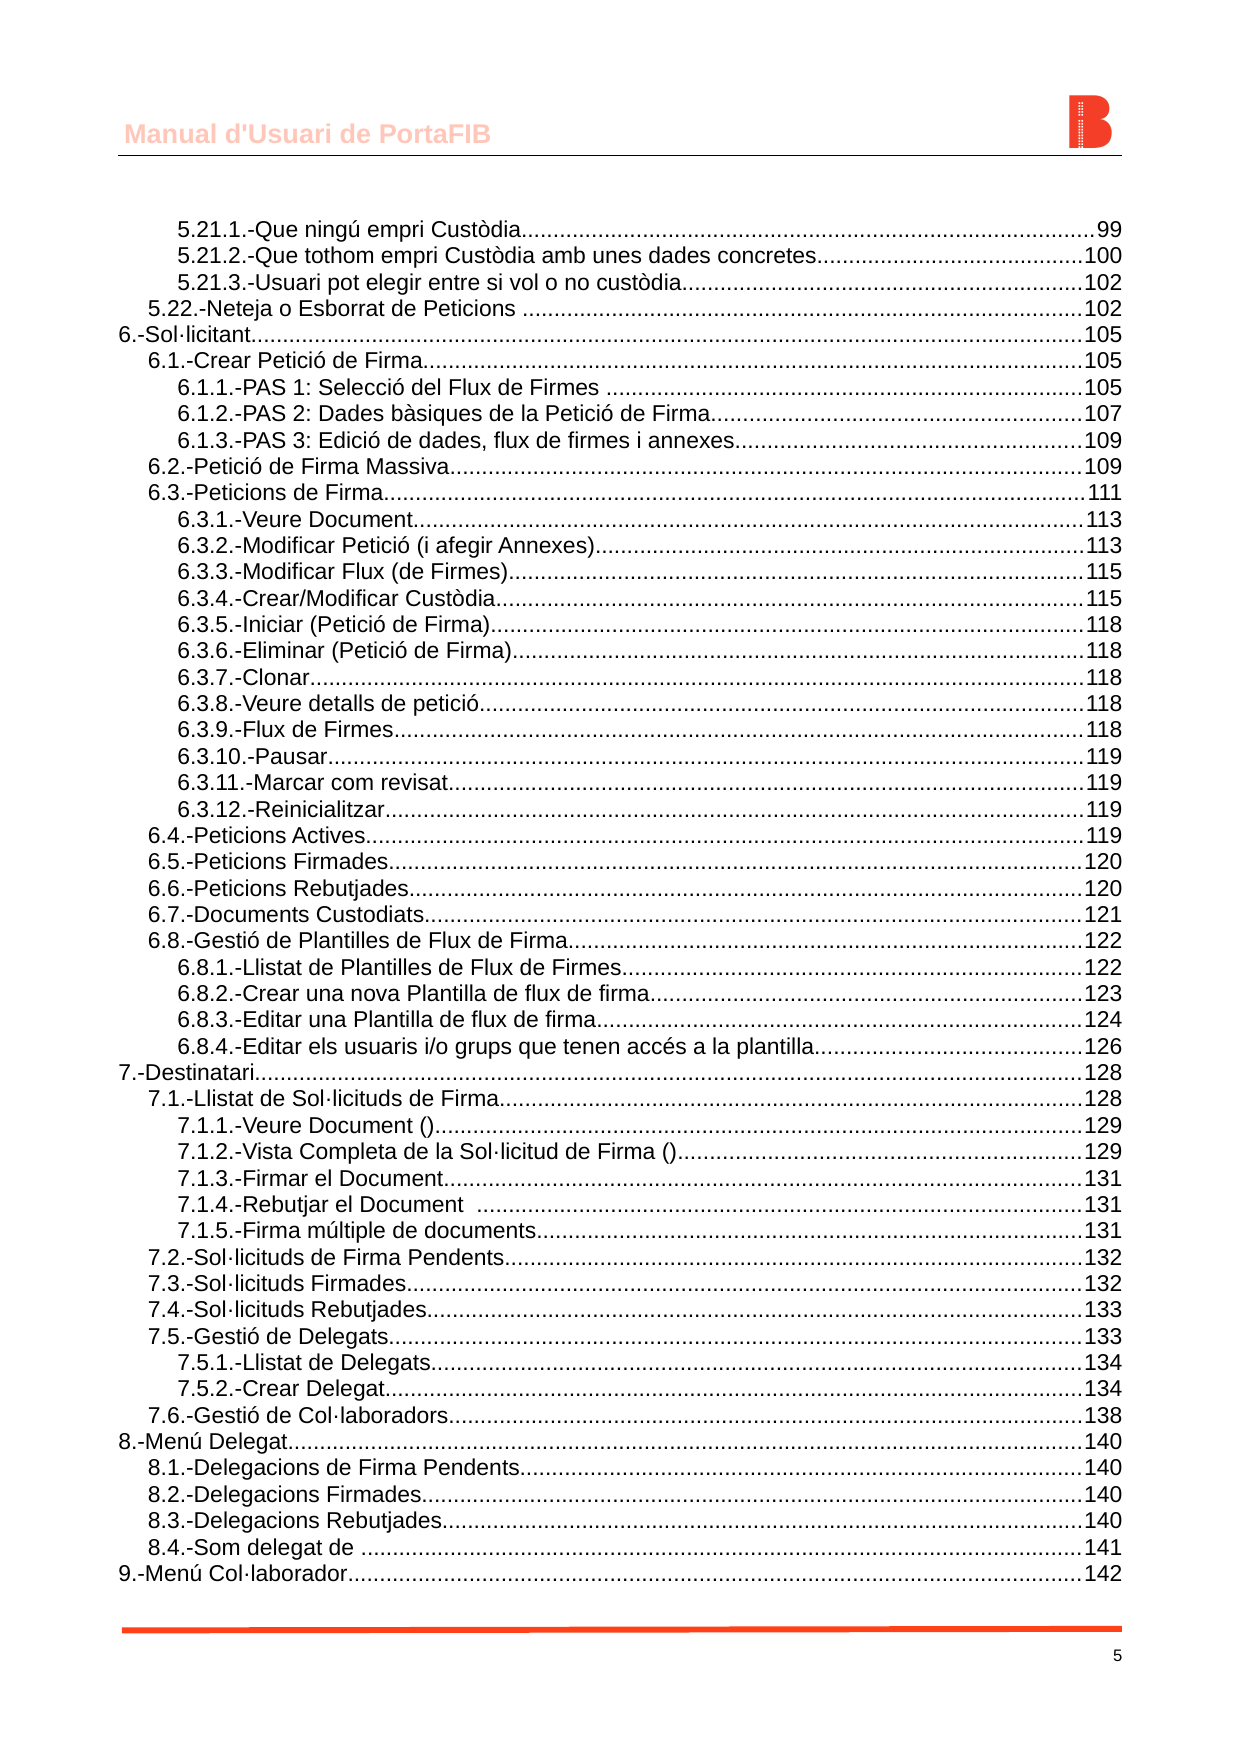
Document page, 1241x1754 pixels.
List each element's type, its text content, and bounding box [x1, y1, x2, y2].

text 6.1.3.-PAS 3: Edició de dades, flux de firmes i annexes 109 [177, 427, 1122, 453]
text 6.3.8.-Veure detalls de petició 118 [177, 690, 1122, 716]
text 6.1.-Crear Petició de Firma 105 [148, 347, 1122, 374]
text 6.7.-Documents Custodiats 121 [148, 901, 1122, 927]
text 6.3.9.-Flux de Firmes 118 [177, 716, 1122, 743]
text 6.1.2.-PAS 2: Dades bàsiques de la Petició de Firma 107 [177, 400, 1122, 427]
text 5.21.1.-Que ningú empri Custòdia 99 [177, 216, 1122, 242]
text 8.1.-Delegacions de Firma Pendents 140 [148, 1454, 1122, 1481]
text 7.1.3.-Firmar el Document 131 [177, 1164, 1122, 1191]
text 6.3.6.-Eliminar (Petició de Firma) 118 [177, 637, 1122, 664]
text 6.3.3.-Modificar Flux (de Firmes) 115 [177, 558, 1122, 585]
text 6.3.12.-Reinicialitzar 119 [177, 796, 1122, 822]
text 9.-Menú Col·laborador 142 [118, 1560, 1122, 1586]
text 7.5.-Gestió de Delegats 133 [148, 1323, 1122, 1349]
text 6.3.11.-Marcar com revisat 119 [177, 769, 1122, 796]
text 7.4.-Sol·licituds Rebutjades 133 [148, 1296, 1122, 1323]
text 6.3.2.-Modificar Petició (i afegir Annexes) 113 [177, 532, 1122, 558]
text 6.8.2.-Crear una nova Plantilla de flux de firma 123 [177, 980, 1122, 1006]
text 7.5.2.-Crear Delegat 134 [177, 1375, 1122, 1402]
text 7.1.1.-Veure Document () 129 [177, 1112, 1122, 1138]
text 5.22.-Neteja o Esborrat de Peticions 102 [148, 295, 1122, 321]
text 5.21.3.-Usuari pot elegir entre si vol o no custòdia 102 [177, 268, 1122, 295]
text 6.3.5.-Iniciar (Petició de Firma) 118 [177, 611, 1122, 637]
text 8.2.-Delegacions Firmades 140 [148, 1481, 1122, 1507]
text 6.3.-Peticions de Firma 111 [148, 479, 1122, 506]
text 6.8.3.-Editar una Plantilla de flux de firma 124 [177, 1006, 1122, 1033]
text 7.6.-Gestió de Col·laboradors 138 [148, 1402, 1122, 1428]
text 7.2.-Sol·licituds de Firma Pendents 132 [148, 1243, 1122, 1270]
text 6.1.1.-PAS 1: Selecció del Flux de Firmes 105 [177, 374, 1122, 400]
text 7.1.-Llistat de Sol·licituds de Firma 128 [148, 1085, 1122, 1112]
text 6.3.10.-Pausar 119 [177, 743, 1122, 769]
text 7.1.4.-Rebutjar el Document 131 [177, 1191, 1122, 1217]
text 6.3.4.-Crear/Modificar Custòdia 115 [177, 585, 1122, 611]
text 8.-Menú Delegat 140 [118, 1428, 1122, 1454]
text 5.21.2.-Que tothom empri Custòdia amb unes dades concretes 100 [177, 242, 1122, 268]
text 6.8.4.-Editar els usuaris i/o grups que tenen accés a la plantilla 126 [177, 1033, 1122, 1059]
text 6.3.7.-Clonar 118 [177, 664, 1122, 690]
text 7.1.2.-Vista Completa de la Sol·licitud de Firma () 129 [177, 1138, 1122, 1164]
text 6.4.-Peticions Actives 119 [148, 822, 1122, 848]
text 7.1.5.-Firma múltiple de documents 131 [177, 1217, 1122, 1243]
text 7.3.-Sol·licituds Firmades 132 [148, 1270, 1122, 1296]
text 8.3.-Delegacions Rebutjades 140 [148, 1507, 1122, 1533]
picture [1063, 94, 1117, 150]
text 6.5.-Peticions Firmades 120 [148, 848, 1122, 874]
text 7.-Destinatari 128 [118, 1059, 1122, 1085]
text 6.2.-Petició de Firma Massiva 109 [148, 453, 1122, 479]
text 8.4.-Som delegat de ... 141 [148, 1533, 1122, 1560]
text 6.8.1.-Llistat de Plantilles de Flux de Firmes 122 [177, 954, 1122, 980]
text 6.8.-Gestió de Plantilles de Flux de Firma 122 [148, 927, 1122, 954]
text 6.-Sol·licitant 105 [118, 321, 1122, 347]
text 6.6.-Peticions Rebutjades 120 [148, 874, 1122, 901]
text 7.5.1.-Llistat de Delegats 134 [177, 1349, 1122, 1375]
text 6.3.1.-Veure Document 113 [177, 506, 1122, 532]
